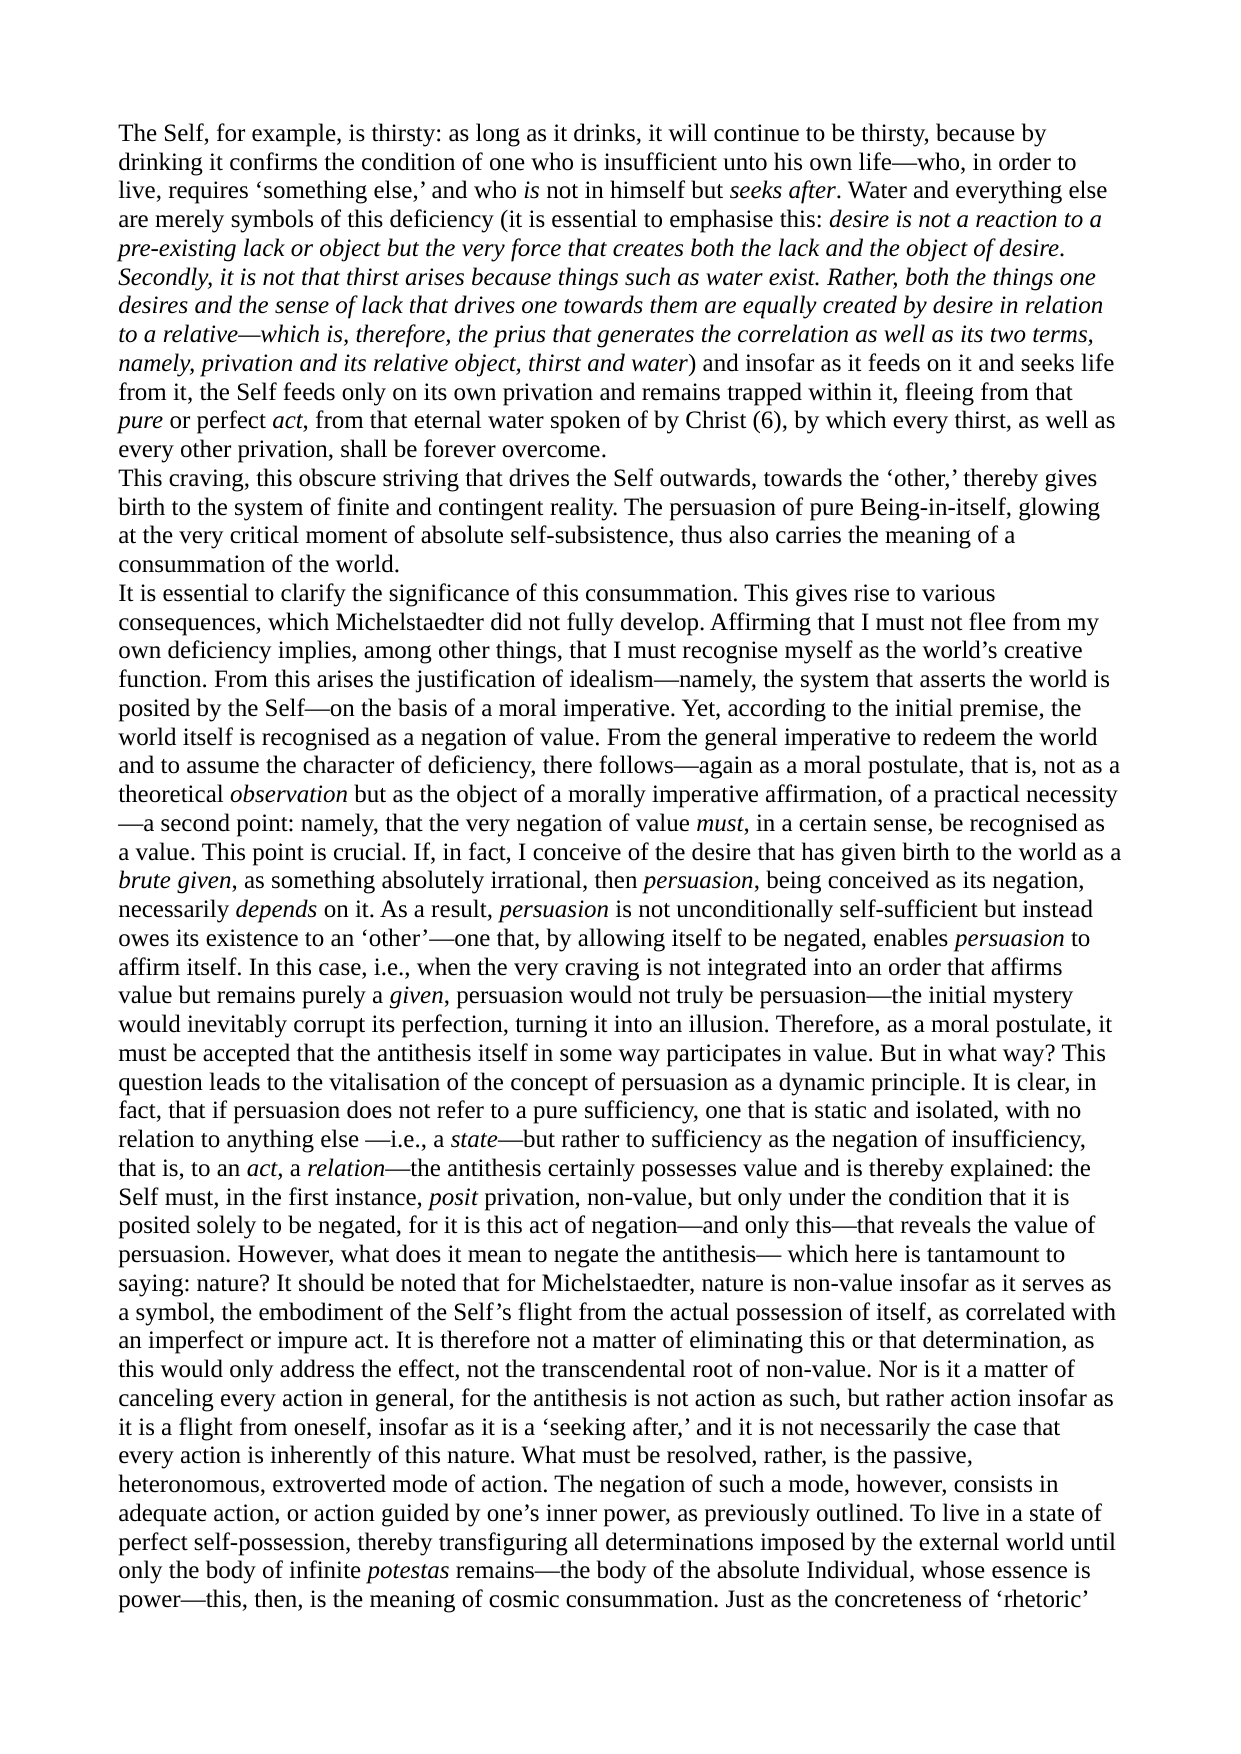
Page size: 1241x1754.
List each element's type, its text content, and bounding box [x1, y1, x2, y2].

text The Self, for example, is thirsty: as long as it drinks, it will continue to be thirsty, because by drinking it confirms the condition of one who is insufficient unto his own life—who, in order to live, requires ‘something else,’ and who is not in himself but seeks after. Water and everything else are merely symbols of this deficiency (it is essential to emphasise this: desire is not a reaction to a pre-existing lack or object but the very force that creates both the lack and the object of desire. Secondly, it is not that thirst arises because things such as water exist. Rather, both the things one desires and the sense of lack that drives one towards them are equally created by desire in relation to a relative—which is, therefore, the prius that generates the correlation as well as its two terms, namely, privation and its relative object, thirst and water) and insofar as it feeds on it and seeks life from it, the Self feeds only on its own privation and remains trapped within it, fleeing from that pure or perfect act, from that eternal water spoken of by Christ (6), by which every thirst, as well as every other privation, shall be forever overcome. [118, 118, 1122, 463]
text This craving, this obscure striving that drives the Self outwards, towards the ‘other,’ thereby gives birth to the system of finite and contingent reality. The persuasion of pure Being-in-itself, glowing at the very critical moment of absolute self-subsistence, thus also carries the meaning of a consummation of the world. [118, 463, 1122, 578]
text It is essential to clarify the significance of this consummation. This gives rise to various consequences, which Michelstaedter did not fully develop. Affirming that I must not flee from my own deficiency implies, among other things, that I must recognise myself as the world’s creative function. From this arises the justification of idealism—namely, the system that asserts the world is posited by the Self—on the basis of a moral imperative. Yet, according to the initial premise, the world itself is recognised as a negation of value. From the general imperative to redeem the world and to assume the character of deficiency, there follows—again as a moral postulate, that is, not as a theoretical observation but as the object of a morally imperative affirmation, of a practical necessity—a second point: namely, that the very negation of value must, in a certain sense, be recognised as a value. This point is crucial. If, in fact, I conceive of the desire that has given birth to the world as a brute given, as something absolutely irrational, then persuasion, being conceived as its negation, necessarily depends on it. As a result, persuasion is not unconditionally self-sufficient but instead owes its existence to an ‘other’—one that, by allowing itself to be negated, enables persuasion to affirm itself. In this case, i.e., when the very craving is not integrated into an order that affirms value but remains purely a given, persuasion would not truly be persuasion—the initial mystery would inevitably corrupt its perfection, turning it into an illusion. Therefore, as a moral postulate, it must be accepted that the antithesis itself in some way participates in value. But in what way? This question leads to the vitalisation of the concept of persuasion as a dynamic principle. It is clear, in fact, that if persuasion does not refer to a pure sufficiency, one that is static and isolated, with no relation to anything else —i.e., a state—but rather to sufficiency as the negation of insufficiency, that is, to an act, a relation—the antithesis certainly possesses value and is thereby explained: the Self must, in the first instance, posit privation, non-value, but only under the condition that it is posited solely to be negated, for it is this act of negation—and only this—that reveals the value of persuasion. However, what does it mean to negate the antithesis— which here is tantamount to saying: nature? It should be noted that for Michelstaedter, nature is non-value insofar as it serves as a symbol, the embodiment of the Self’s flight from the actual possession of itself, as correlated with an imperfect or impure act. It is therefore not a matter of eliminating this or that determination, as this would only address the effect, not the transcendental root of non-value. Nor is it a matter of canceling every action in general, for the antithesis is not action as such, but rather action insofar as it is a flight from oneself, insofar as it is a ‘seeking after,’ and it is not necessarily the case that every action is inherently of this nature. What must be resolved, rather, is the passive, heteronomous, extroverted mode of action. The negation of such a mode, however, consists in adequate action, or action guided by one’s inner power, as previously outlined. To live in a state of perfect self-possession, thereby transfiguring all determinations imposed by the external world until only the body of infinite potestas remains—the body of the absolute Individual, whose essence is power—this, then, is the meaning of cosmic consummation. Just as the concreteness of ‘rhetoric’ [118, 578, 1122, 1613]
